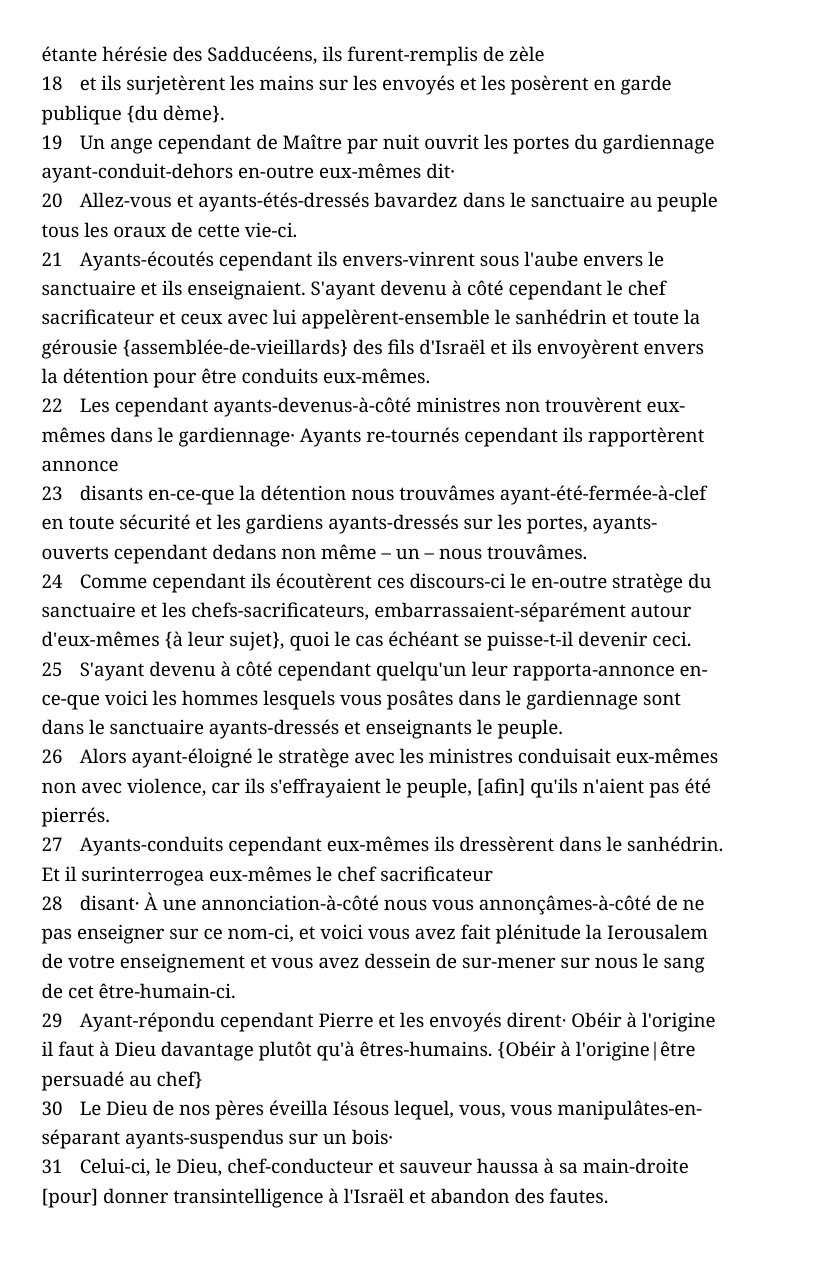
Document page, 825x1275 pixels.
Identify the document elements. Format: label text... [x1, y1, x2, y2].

text étante hérésie des Sadducéens, ils furent-remplis de zèle 18 et ils surjetèrent les mains sur les envoyés et les posèrent en garde publique {du dème}. 19 Un ange cependant de Maître par nuit ouvrit les portes du gardiennage ayant-conduit-dehors en-outre eux-mêmes dit· 20 Allez-vous et ayants-étés-dressés bavardez dans le sanctuaire au peuple tous les oraux de cette vie-ci. 21 Ayants-écoutés cependant ils envers-vinrent sous l'aube envers le sanctuaire et ils enseignaient. S'ayant devenu à côté cependant le chef sacrificateur et ceux avec lui appelèrent-ensemble le sanhédrin et toute la gérousie {assemblée-de-vieillards} des fils d'Israël et ils envoyèrent envers la détention pour être conduits eux-mêmes. 22 Les cependant ayants-devenus-à-côté ministres non trouvèrent eux-mêmes dans le gardiennage· Ayants re-tournés cependant ils rapportèrent annonce 23 disants en-ce-que la détention nous trouvâmes ayant-été-fermée-à-clef en toute sécurité et les gardiens ayants-dressés sur les portes, ayants-ouverts cependant dedans non même – un – nous trouvâmes. 24 Comme cependant ils écoutèrent ces discours-ci le en-outre stratège du sanctuaire et les chefs-sacrificateurs, embarrassaient-séparément autour d'eux-mêmes {à leur sujet}, quoi le cas échéant se puisse-t-il devenir ceci. 25 S'ayant devenu à côté cependant quelqu'un leur rapporta-annonce en-ce-que voici les hommes lesquels vous posâtes dans le gardiennage sont dans le sanctuaire ayants-dressés et enseignants le peuple. 26 Alors ayant-éloigné le stratège avec les ministres conduisait eux-mêmes non avec violence, car ils s'effrayaient le peuple, [afin] qu'ils n'aient pas été pierrés. 27 Ayants-conduits cependant eux-mêmes ils dressèrent dans le sanhédrin. Et il surinterrogea eux-mêmes le chef sacrificateur 28 disant· À une annonciation-à-côté nous vous annonçâmes-à-côté de ne pas enseigner sur ce nom-ci, et voici vous avez fait plénitude la Ierousalem de votre enseignement et vous avez dessein de sur-mener sur nous le sang de cet être-humain-ci. 29 Ayant-répondu cependant Pierre et les envoyés dirent· Obéir à l'origine il faut à Dieu davantage plutôt qu'à êtres-humains. {Obéir à l'origine|être persuadé au chef} 30 Le Dieu de nos pères éveilla Iésous lequel, vous, vous manipulâtes-en-séparant ayants-suspendus sur un bois· 31 Celui-ci, le Dieu, chef-conducteur et sauveur haussa à sa main-droite [pour] donner transintelligence à l'Israël et abandon des fautes. [41, 41, 724, 1208]
